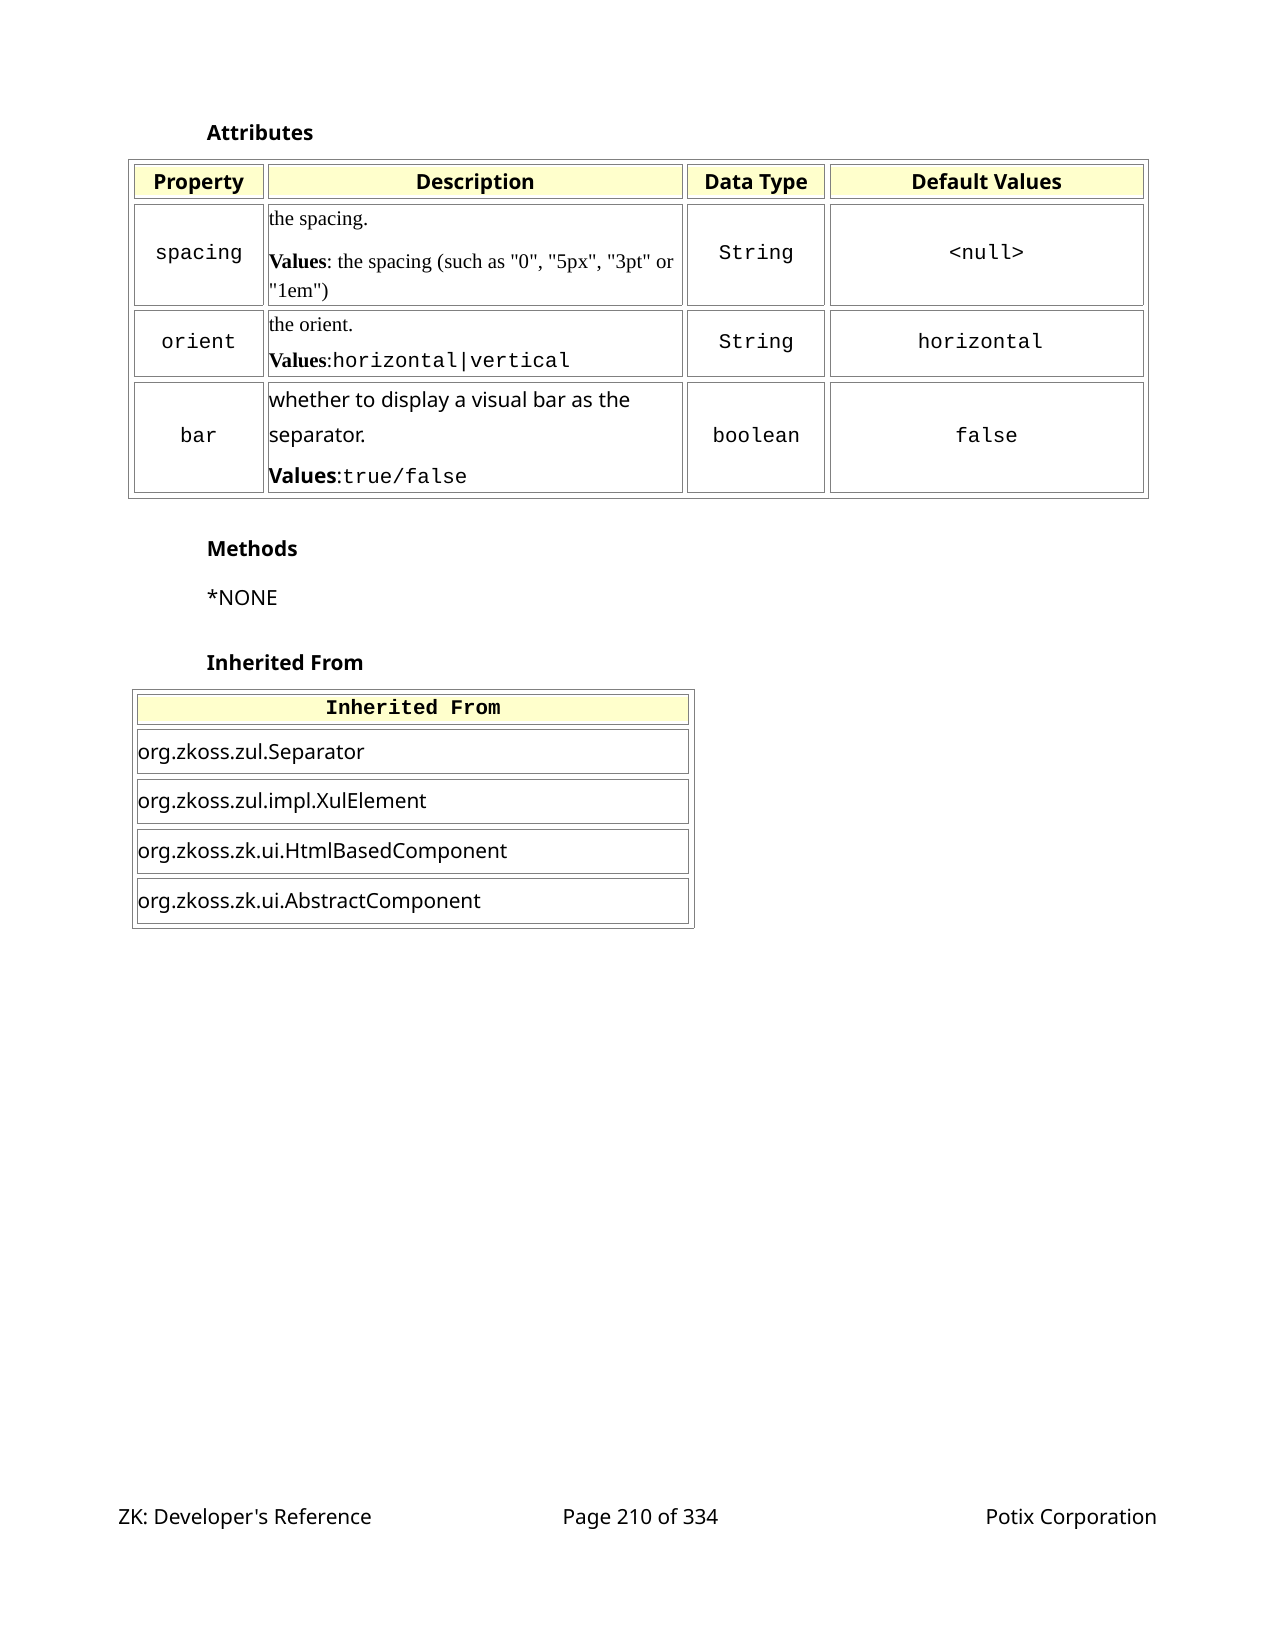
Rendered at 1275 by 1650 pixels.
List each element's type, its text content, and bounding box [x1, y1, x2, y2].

subtitle Attributes [207, 118, 1157, 146]
table_header Default Values [827, 160, 1146, 198]
table_cell org.zkoss.zk.ui.HtmlBasedComponent [134, 823, 691, 873]
table_cell bar [131, 376, 266, 492]
table_header Inherited From [134, 690, 691, 723]
table_cell org.zkoss.zul.Separator [134, 724, 691, 773]
table_cell orient [131, 305, 266, 376]
table_cell the orient. Values:horizontal|vertical [266, 305, 685, 376]
table_cell spacing [131, 198, 266, 305]
table_cell org.zkoss.zk.ui.AbstractComponent [134, 873, 691, 923]
table_cell String [685, 198, 827, 305]
table_cell false [827, 376, 1146, 492]
table_cell the spacing. Values: the spacing (such as "0", "5px", "3pt" or "1em") [266, 198, 685, 305]
table_cell horizontal [827, 305, 1146, 376]
table_cell org.zkoss.zul.impl.XulElement [134, 773, 691, 823]
table_header Description [266, 160, 685, 198]
table_header Property [131, 160, 266, 198]
table_cell boolean [685, 376, 827, 492]
table_cell <null> [827, 198, 1146, 305]
table_header Data Type [685, 160, 827, 198]
subtitle Inherited From [207, 648, 1157, 676]
table_cell String [685, 305, 827, 376]
table_cell whether to display a visual bar as the separator. Values:true/false [266, 376, 685, 492]
text *NONE [207, 583, 1157, 611]
subtitle Methods [207, 534, 1157, 562]
